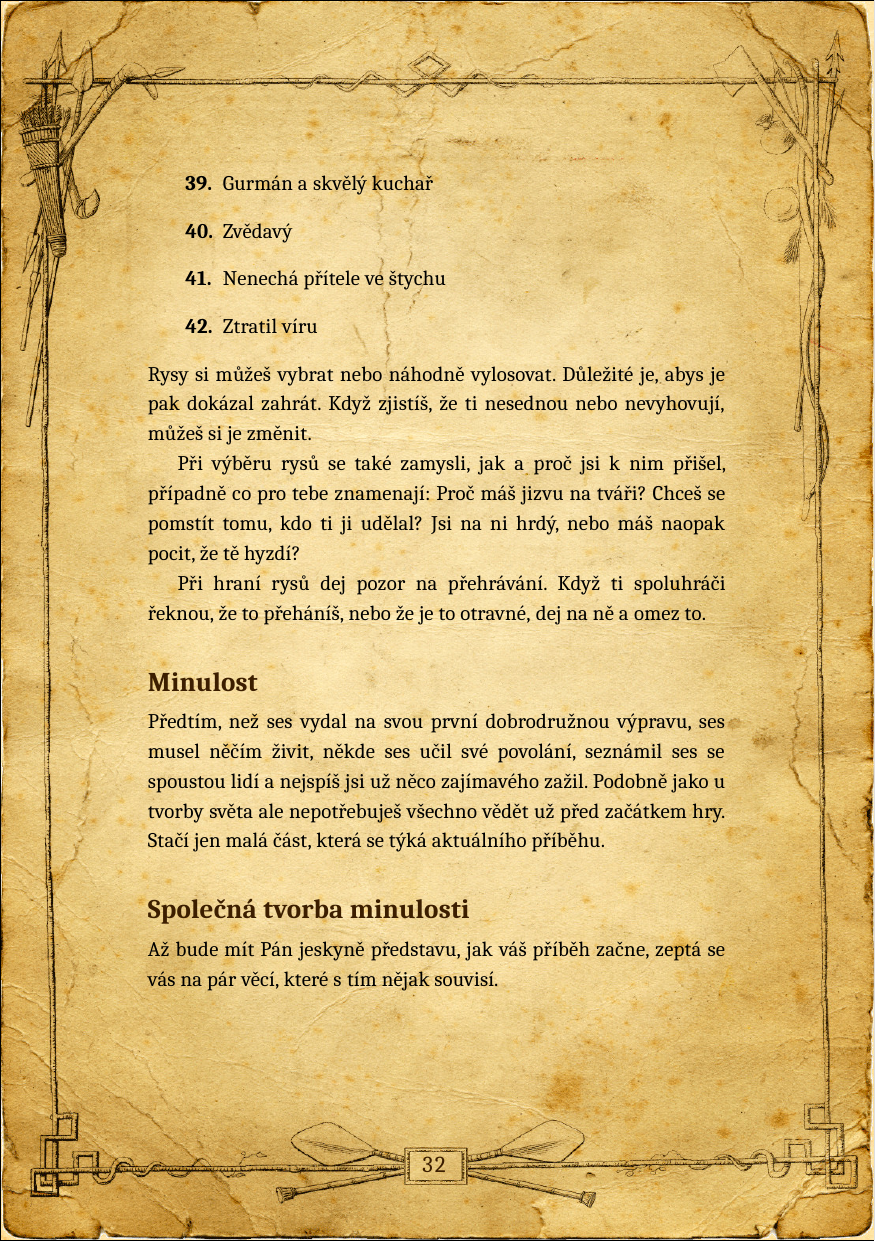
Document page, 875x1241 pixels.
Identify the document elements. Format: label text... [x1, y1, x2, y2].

subtitle Minulost [148, 667, 726, 698]
picture [1, 1, 874, 1240]
list Gurmán a⁠ skvělý kuchař [185, 172, 726, 196]
list Nenechá přítele ve štychu [185, 267, 726, 291]
list Zvědavý [185, 219, 726, 243]
text Až bude mít Pán jeskyně představu, jak váš příběh začne, zeptá se vás na pár věcí, které s⁠ tím nějak souvisí. [148, 937, 726, 991]
list Ztratil víru [185, 314, 726, 338]
text Rysy si můžeš vybrat nebo náhodně vylosovat. Důležité je, abys je pak dokázal zahrát. Když zjistíš, že ti nesednou nebo nevyhovují, můžeš si je změnit. Při výběru rysů se také zamysli, jak a⁠ proč jsi k⁠ nim přišel, případně co pro tebe znamenají: Proč máš jizvu na tváři? Chceš se pomstít tomu, kdo ti ji udělal? Jsi na ni hrdý, nebo máš naopak pocit, že tě hyzdí? Při hraní rysů dej pozor na přehrávání. Když ti spoluhráči řeknou, že to přeháníš, nebo že je to otravné, dej na ně a⁠ omez to. [148, 362, 726, 625]
text Předtím, než ses vydal na svou první dobrodružnou výpravu, ses musel něčím živit, někde ses učil své povolání, seznámil ses se spoustou lidí a⁠ nejspíš jsi už něco zajímavého zažil. Podobně jako u⁠ tvorby světa ale nepotřebuješ všechno vědět už před začátkem hry. Stačí jen malá část, která se týká aktuálního příběhu. [148, 709, 726, 853]
subtitle Společná tvorba minulosti [148, 894, 726, 926]
